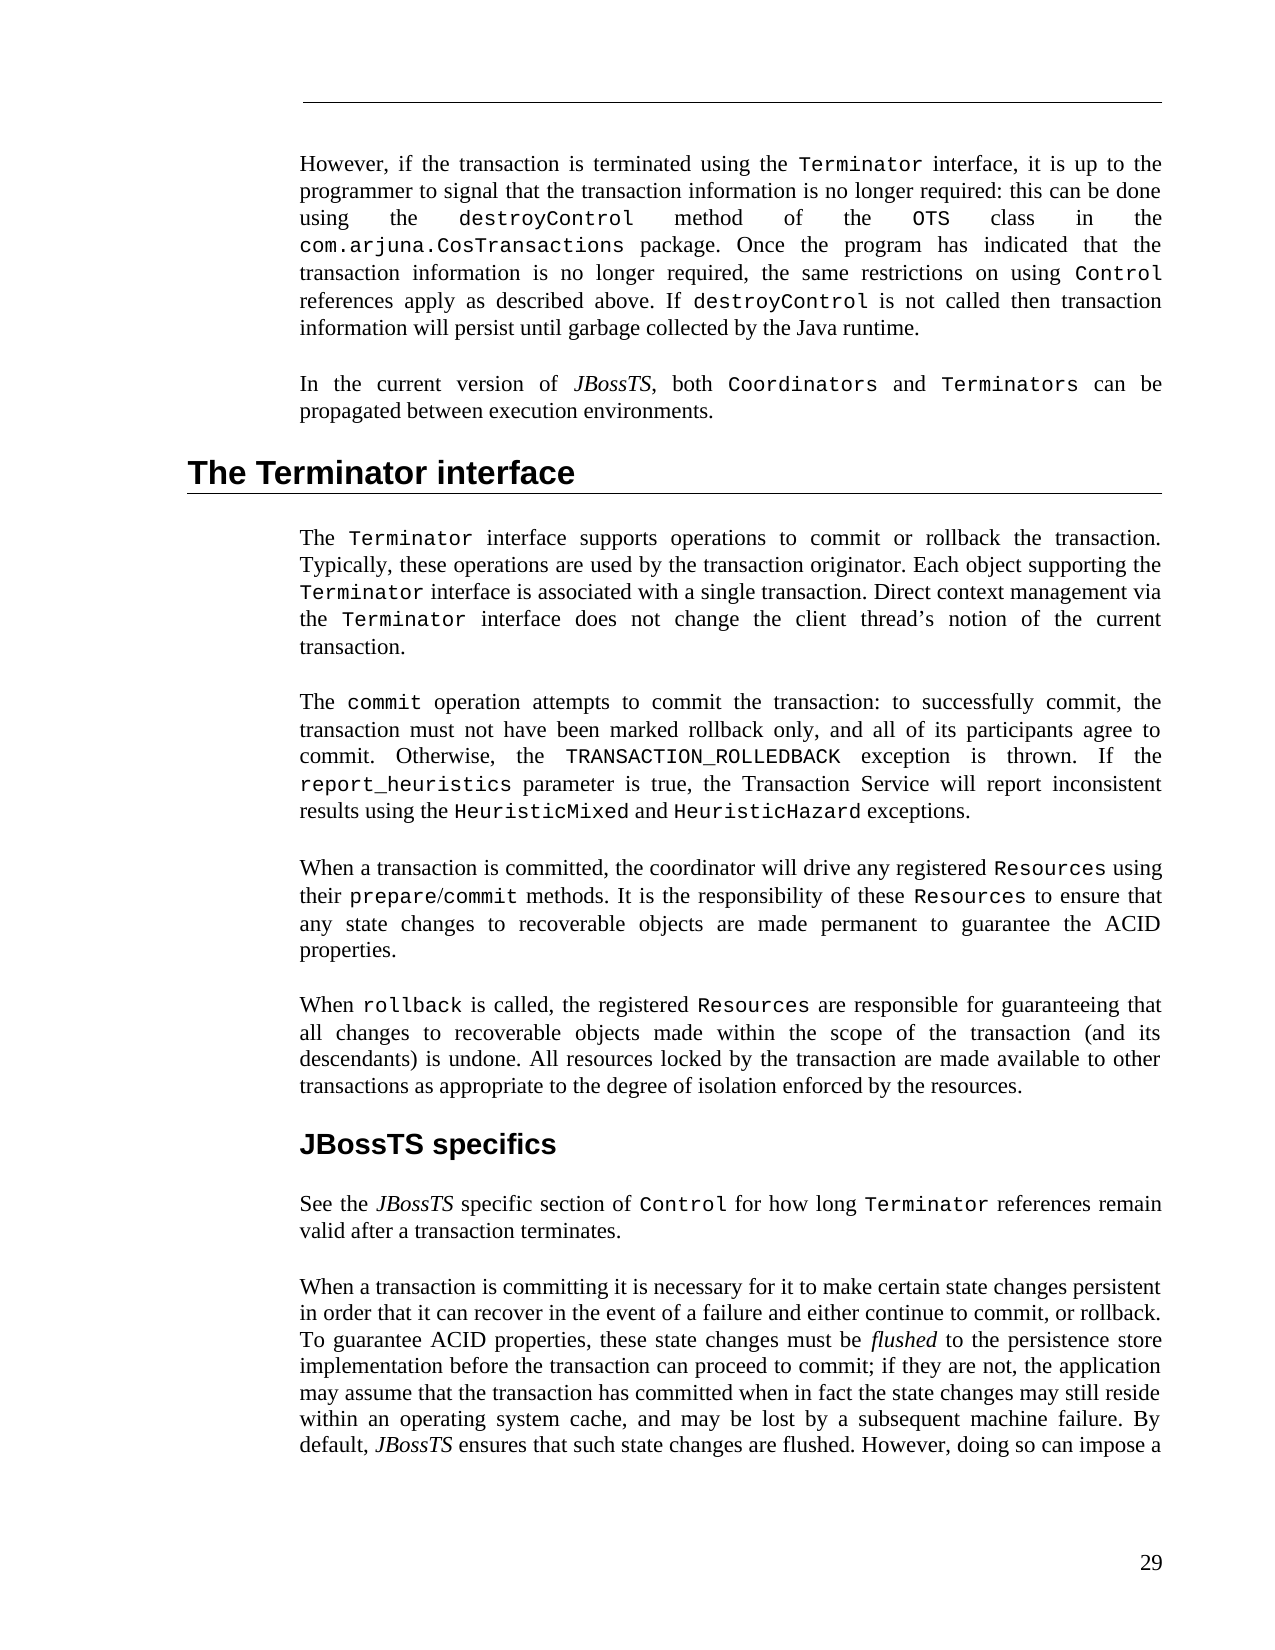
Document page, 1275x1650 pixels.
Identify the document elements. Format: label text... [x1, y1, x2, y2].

text In the current version of JBossTS, both Coordinators and Terminators can be propagated between execution environments. [299, 370, 1162, 424]
text See the JBossTS specific section of Control for how long Terminator references remain valid after a transaction terminates. [299, 1190, 1162, 1244]
text When a transaction is committed, the coordinator will drive any registered Resources using their prepare/commit methods. It is the responsibility of these Resources to ensure that any state changes to recoverable objects are made permanent to guarantee the ACID properties. [299, 854, 1162, 962]
subtitle The Terminator interface [187, 453, 1162, 493]
text The commit operation attempts to commit the transaction: to successfully commit, the transaction must not have been marked rollback only, and all of its participants agree to commit. Otherwise, the TRANSACTION_ROLLEDBACK exception is thrown. If the report_heuristics parameter is true, the Transaction Service will report inconsistent results using the HeuristicMixed and HeuristicHazard exceptions. [299, 688, 1162, 825]
subtitle JBossTS specifics [187, 1127, 1162, 1161]
text The Terminator interface supports operations to commit or rollback the transaction. Typically, these operations are used by the transaction originator. Each object supporting the Terminator interface is associated with a single transaction. Direct context management via the Terminator interface does not change the client thread’s notion of the current transaction. [299, 524, 1162, 659]
text When a transaction is committing it is necessary for it to make certain state changes persistent in order that it can recover in the event of a failure and either continue to commit, or rollback. To guarantee ACID properties, these state changes must be flushed to the persistence store implementation before the transaction can proceed to commit; if they are not, the application may assume that the transaction has committed when in fact the state changes may still reside within an operating system cache, and may be lost by a subsequent machine failure. By default, JBossTS ensures that such state changes are flushed. However, doing so can impose a [299, 1273, 1162, 1458]
text However, if the transaction is terminated using the Terminator interface, it is up to the programmer to signal that the transaction information is no longer required: this can be done using the destroyControl method of the OTS class in the com.arjuna.CosTransactions package. Once the program has indicated that the transaction information is no longer required, the same restrictions on using Control references apply as described above. If destroyControl is not called then transaction information will persist until garbage collected by the Java runtime. [299, 150, 1162, 341]
text When rollback is called, the registered Resources are responsible for guaranteeing that all changes to recoverable objects made within the scope of the transaction (and its descendants) is undone. All resources locked by the transaction are made available to other transactions as appropriate to the degree of isolation enforced by the resources. [299, 991, 1162, 1098]
